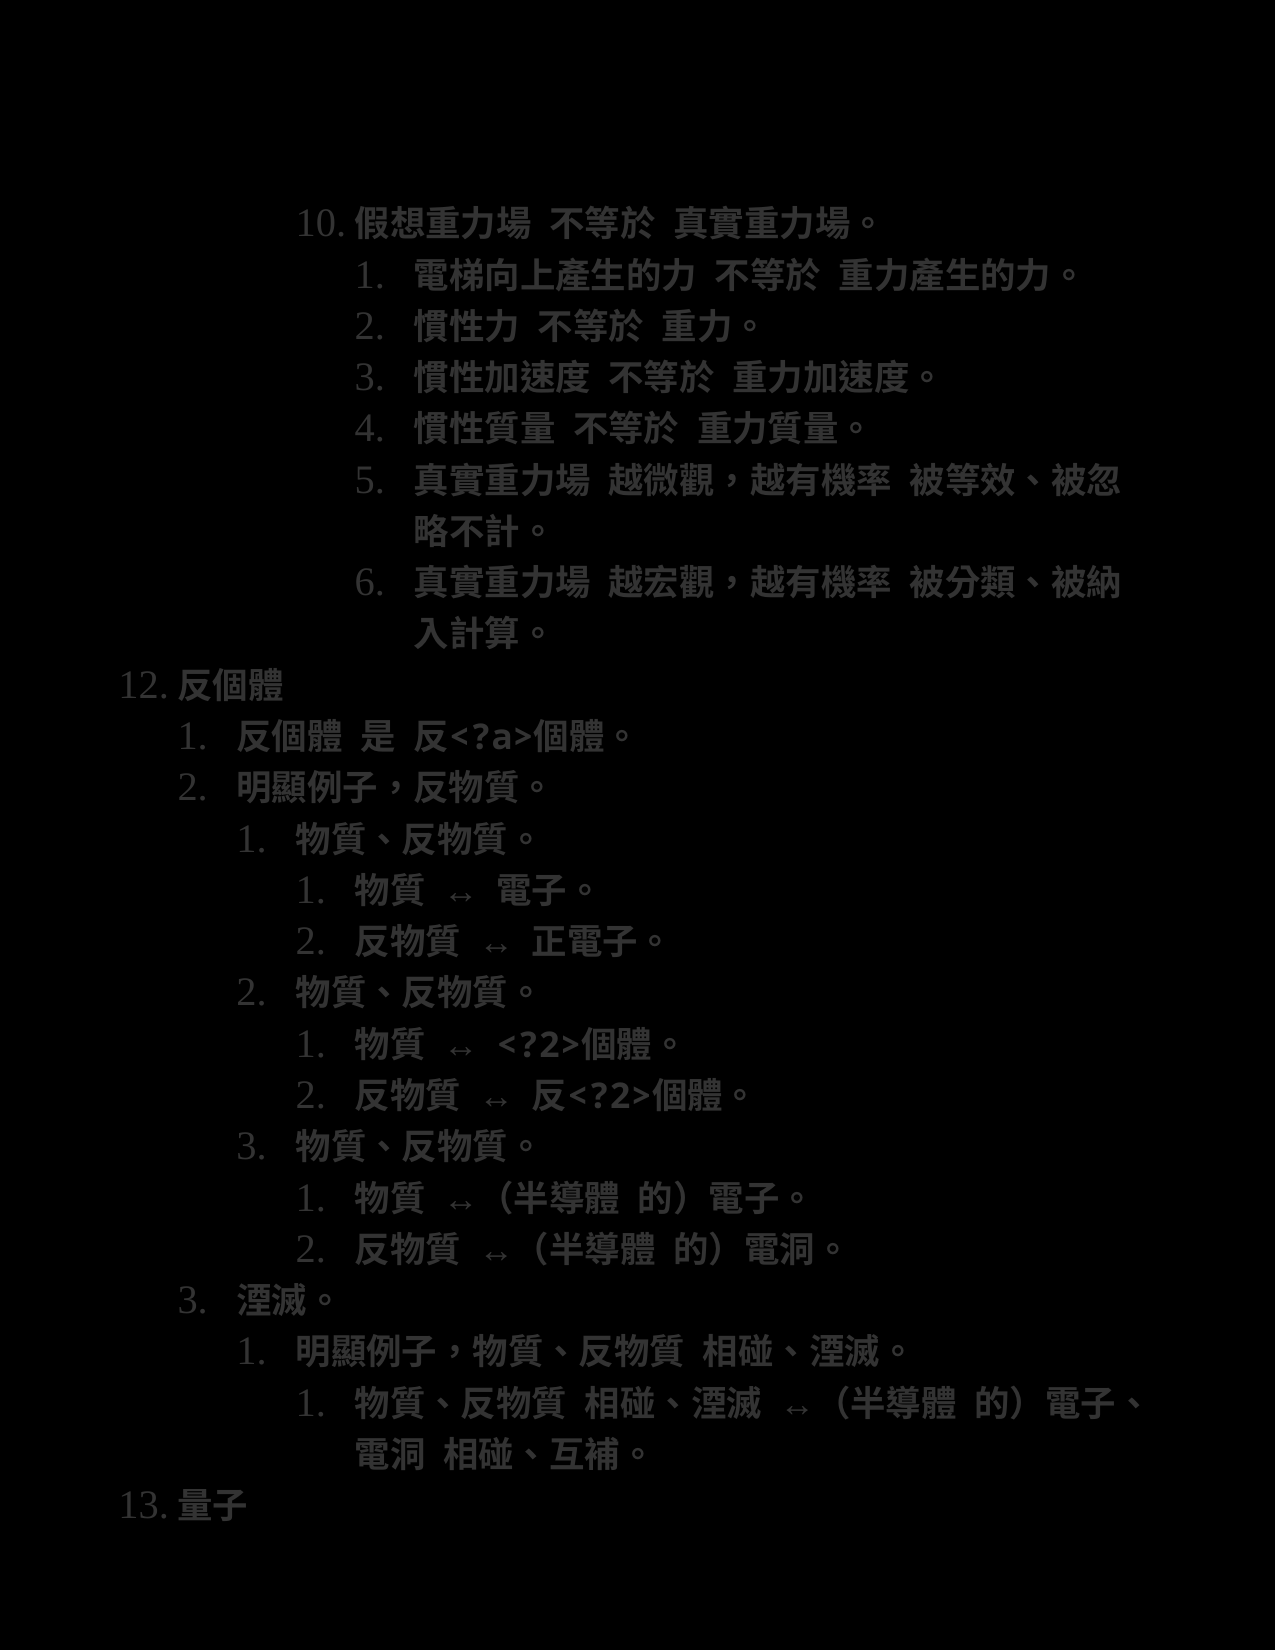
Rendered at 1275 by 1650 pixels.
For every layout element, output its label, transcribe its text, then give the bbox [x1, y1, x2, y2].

list 反物質 ↔ 正電子。 [295, 913, 1157, 965]
list 反物質 ↔（半導體 的）電洞。 [295, 1221, 1157, 1272]
list 量子 [118, 1477, 1157, 1529]
list 物質、反物質。 [236, 965, 1157, 1016]
list 物質 ↔ 電子。 [295, 862, 1157, 913]
list 物質、反物質。 [236, 1119, 1157, 1170]
list 物質、反物質 相碰、湮滅 ↔（半導體 的）電子、電洞 相碰、互補。 [295, 1375, 1157, 1477]
list 湮滅。 [177, 1272, 1157, 1324]
list 物質、反物質。 [236, 811, 1157, 862]
list 真實重力場 越微觀，越有機率 被等效、被忽略不計。 [354, 452, 1157, 554]
list 慣性加速度 不等於 重力加速度。 [354, 349, 1157, 401]
list 反個體 是 反<?a>個體。 [177, 708, 1157, 760]
list 假想重力場 不等於 真實重力場。 [295, 196, 1157, 247]
list 物質 ↔（半導體 的）電子。 [295, 1170, 1157, 1221]
list 真實重力場 越宏觀，越有機率 被分類、被納入計算。 [354, 554, 1157, 657]
list 反個體 [118, 657, 1157, 708]
list 物質 ↔ <?2>個體。 [295, 1016, 1157, 1067]
list 慣性質量 不等於 重力質量。 [354, 401, 1157, 452]
list 電梯向上產生的力 不等於 重力產生的力。 [354, 247, 1157, 298]
list 明顯例子，物質、反物質 相碰、湮滅。 [236, 1324, 1157, 1375]
list 明顯例子，反物質。 [177, 760, 1157, 811]
list 慣性力 不等於 重力。 [354, 298, 1157, 349]
list 反物質 ↔ 反<?2>個體。 [295, 1067, 1157, 1119]
